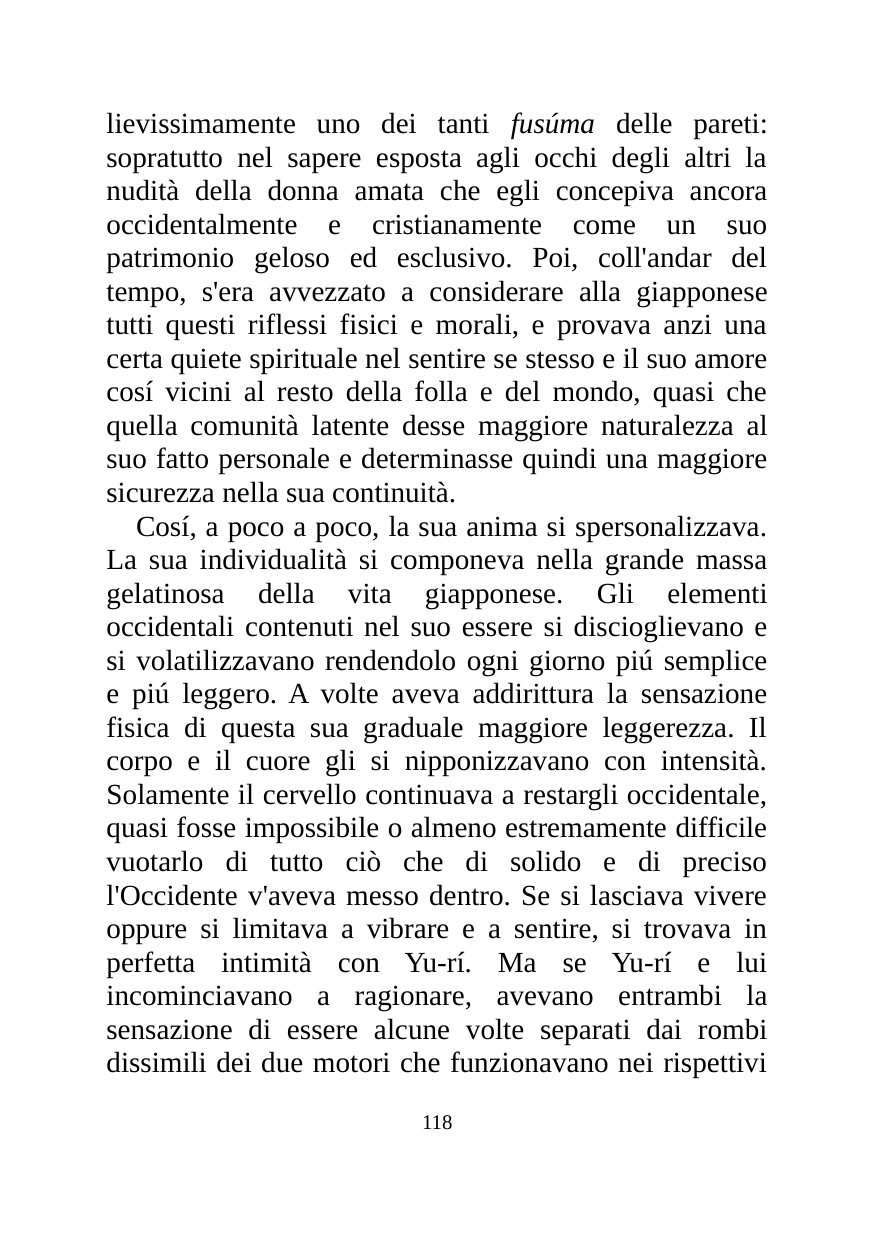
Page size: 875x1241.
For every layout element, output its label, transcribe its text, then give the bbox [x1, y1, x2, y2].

text Cosí, a poco a poco, la sua anima si spersonalizzava. La sua individualità si componeva nella grande massa gelatinosa della vita giapponese. Gli elementi occidentali contenuti nel suo essere si discioglievano e si volatilizzavano rendendolo ogni giorno piú semplice e piú leggero. A volte aveva addirittura la sensazione fisica di questa sua graduale maggiore leggerezza. Il corpo e il cuore gli si nipponizzavano con intensità. Solamente il cervello continuava a restargli occidentale, quasi fosse impossibile o almeno estremamente difficile vuotarlo di tutto ciò che di solido e di preciso l'Occidente v'aveva messo dentro. Se si lasciava vivere oppure si limitava a vibrare e a sentire, si trovava in perfetta intimità con Yu-rí. Ma se Yu-rí e lui incominciavano a ragionare, avevano entrambi la sensazione di essere alcune volte separati dai rombi dissimili dei due motori che funzionavano nei rispettivi [106, 509, 768, 1079]
text lievissimamente uno dei tanti fusúma delle pareti: sopratutto nel sapere esposta agli occhi degli altri la nudità della donna amata che egli concepiva ancora occidentalmente e cristianamente come un suo patrimonio geloso ed esclusivo. Poi, coll'andar del tempo, s'era avvezzato a considerare alla giapponese tutti questi riflessi fisici e morali, e provava anzi una certa quiete spirituale nel sentire se stesso e il suo amore cosí vicini al resto della folla e del mondo, quasi che quella comunità latente desse maggiore naturalezza al suo fatto personale e determinasse quindi una maggiore sicurezza nella sua continuità. [106, 106, 768, 509]
